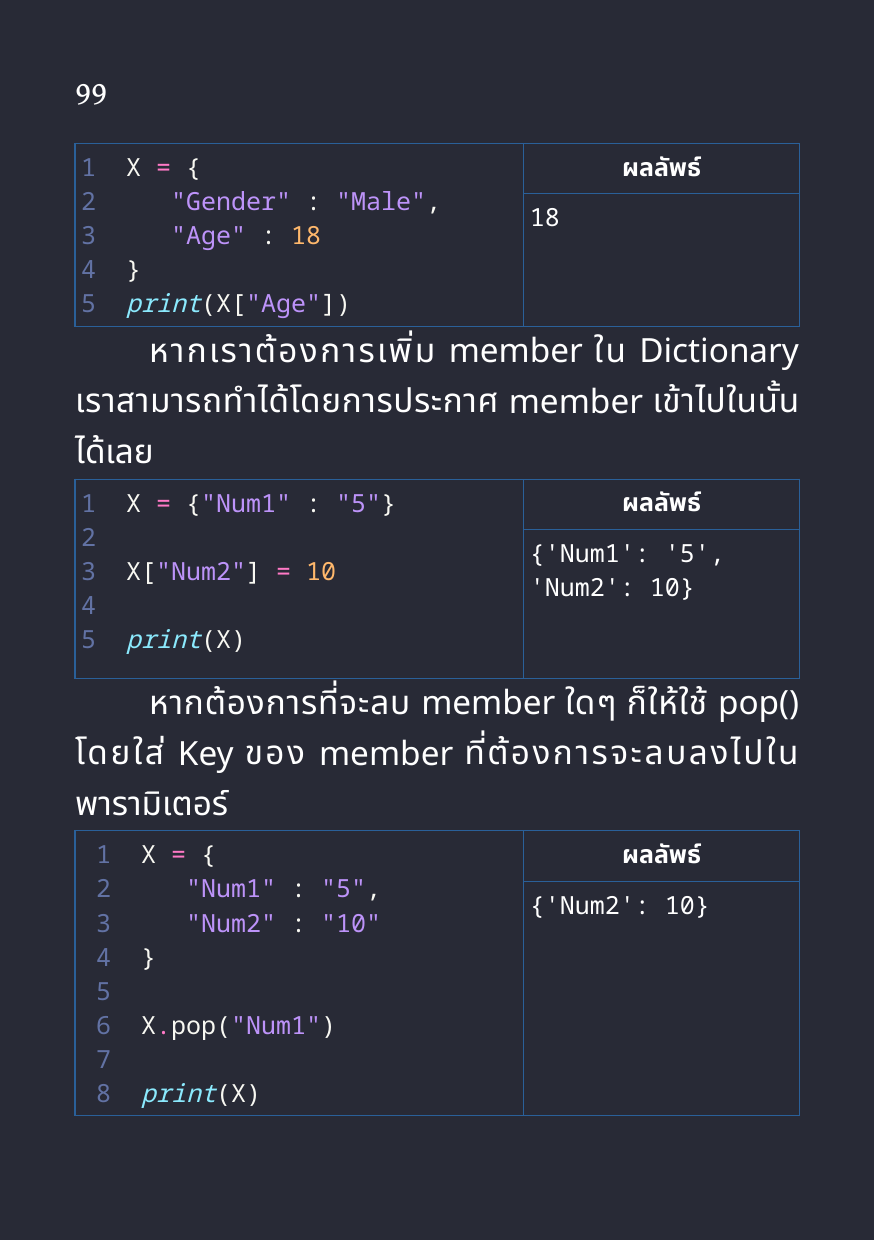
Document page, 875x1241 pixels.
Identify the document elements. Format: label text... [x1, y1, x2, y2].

table_header 1 X = { 2 "Num1" : "5", 3 "Num2" : "10" 4 } 5 6 X.pop("Num1") 7 8 print(X) [76, 831, 523, 1115]
table_cell {'Num2': 10} [524, 882, 799, 1115]
table_header ผลลัพธ์ [524, 831, 799, 881]
table_header ผลลัพธ์ [524, 144, 799, 193]
table_header 1 X = { 2 "Gender" : "Male", 3 "Age" : 18 4 } 5 print(X["Age"]) [76, 144, 523, 326]
text หากต้องการที่จะลบ member ใดๆ ก็ให้ใช้ pop() โดยใส่ Key ของ member ที่ต้องการจะลบลงไปในพารามิเตอร์ [75, 679, 799, 830]
table_cell {'Num1': '5', 'Num2': 10} [524, 530, 799, 678]
text หากเราต้องการเพิ่ม member ใน Dictionary เราสามารถทำได้โดยการประกาศ member เข้าไปในนั้นได้เลย [75, 327, 799, 478]
table_header ผลลัพธ์ [524, 480, 799, 529]
table_cell 18 [524, 194, 799, 326]
table_header 1 X = {"Num1" : "5"} 2 3 X["Num2"] = 10 4 5 print(X) [76, 480, 523, 678]
